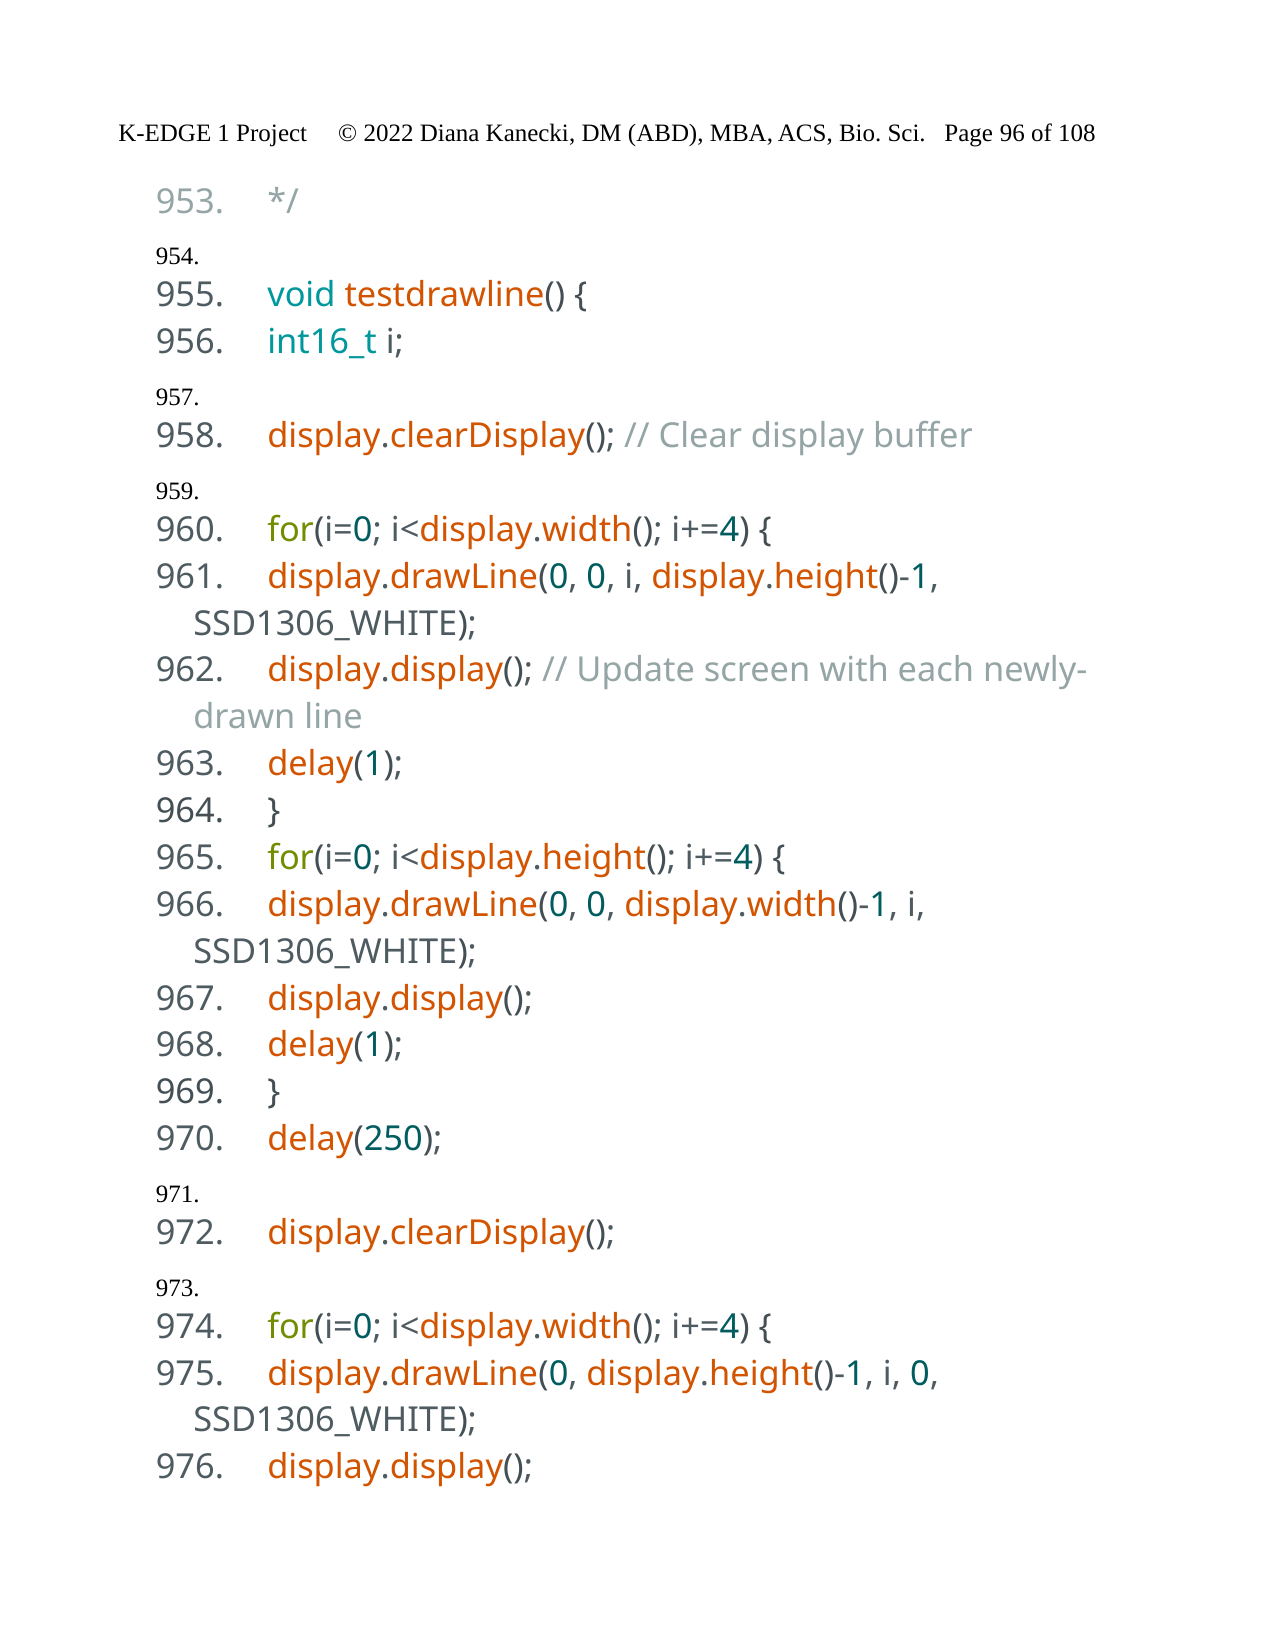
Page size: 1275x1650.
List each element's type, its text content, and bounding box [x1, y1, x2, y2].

list display.drawLine(0, display.height()-1, i, 0, SSD1306_WHITE); [156, 1348, 1157, 1442]
list */ [156, 176, 1157, 223]
list for(i=0; i<display.width(); i+=4) { [156, 504, 1157, 551]
list display.drawLine(0, 0, display.width()-1, i, SSD1306_WHITE); [156, 879, 1157, 973]
list } [156, 1067, 1157, 1114]
list } [156, 786, 1157, 833]
list int16_t i; [156, 317, 1157, 364]
list for(i=0; i<display.height(); i+=4) { [156, 833, 1157, 879]
list display.drawLine(0, 0, i, display.height()-1, SSD1306_WHITE); [156, 551, 1157, 645]
list display.display(); [156, 1442, 1157, 1489]
list display.display(); [156, 973, 1157, 1020]
list display.display(); // Update screen with each newly-drawn line [156, 645, 1157, 739]
list delay(250); [156, 1114, 1157, 1161]
list delay(1); [156, 739, 1157, 786]
list for(i=0; i<display.width(); i+=4) { [156, 1301, 1157, 1348]
list display.clearDisplay(); [156, 1208, 1157, 1254]
list display.clearDisplay(); // Clear display buffer [156, 411, 1157, 458]
list void testdrawline() { [156, 270, 1157, 317]
list delay(1); [156, 1020, 1157, 1067]
